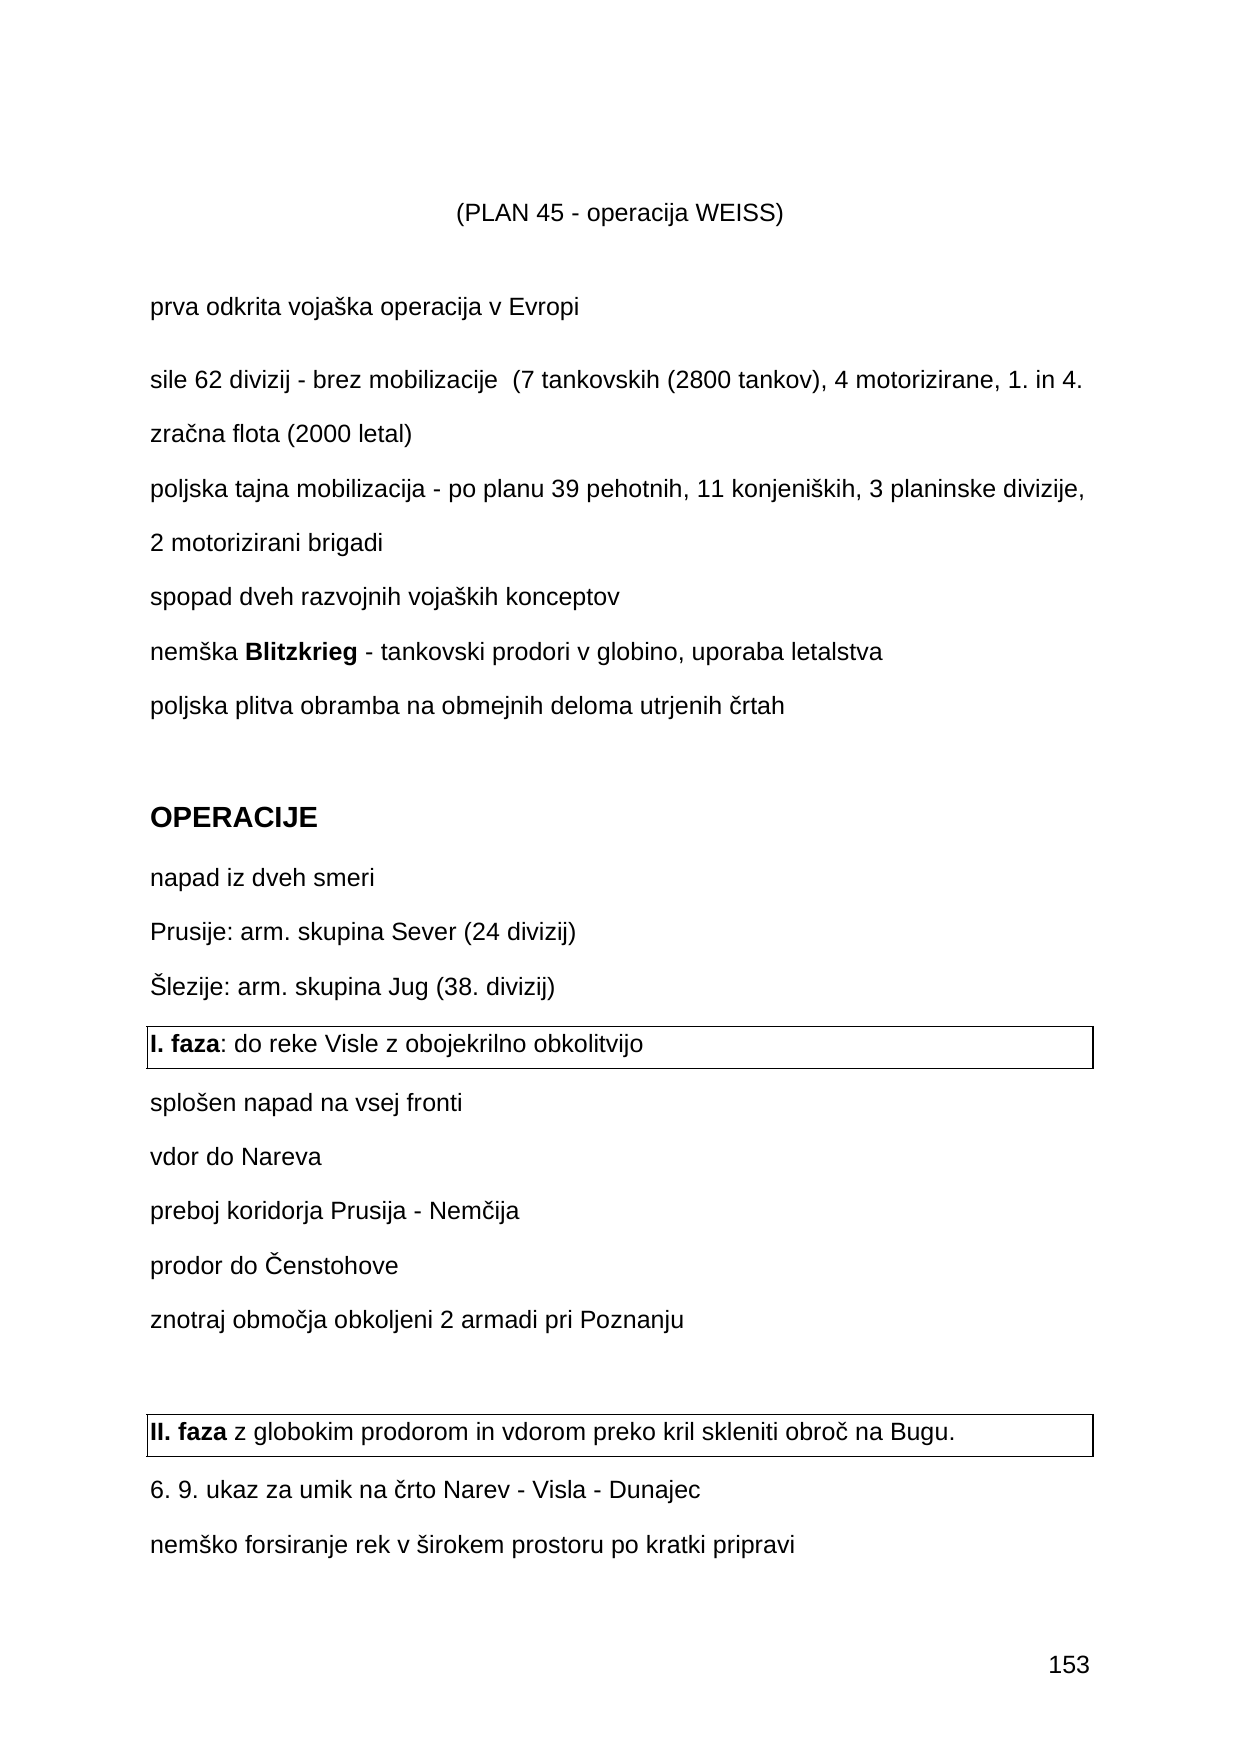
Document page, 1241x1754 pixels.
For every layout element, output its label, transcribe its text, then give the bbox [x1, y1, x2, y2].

text vdor do Nareva [150, 1142, 1090, 1178]
text prva odkrita vojaška operacija v Evropi [150, 292, 1090, 328]
text I. faza: do reke Visle z obojekrilno obkolitvijo [148, 1027, 1092, 1068]
text poljska tajna mobilizacija - po planu 39 pehotnih, 11 konjeniških, 3 planinske divizije, 2 motorizirani brigadi [150, 473, 1090, 564]
text napad iz dveh smeri [150, 863, 1090, 899]
text nemško forsiranje rek v širokem prostoru po kratki pripravi [150, 1530, 1090, 1566]
text preboj koridorja Prusija - Nemčija [150, 1196, 1090, 1232]
text OPERACIJE [150, 800, 1090, 842]
text sile 62 divizij - brez mobilizacije (7 tankovskih (2800 tankov), 4 motorizirane, 1. in 4. zračna flota (2000 letal) [150, 365, 1090, 455]
text (PLAN 45 - operacija WEISS) [150, 198, 1090, 234]
text splošen napad na vsej fronti [150, 1087, 1090, 1124]
text nemška Blitzkrieg - tankovski prodori v globino, uporaba letalstva [150, 637, 1090, 673]
text Prusije: arm. skupina Sever (24 divizij) [150, 917, 1090, 953]
text spopad dveh razvojnih vojaških konceptov [150, 582, 1090, 618]
text poljska plitva obramba na obmejnih deloma utrjenih črtah [150, 691, 1090, 727]
text znotraj območja obkoljeni 2 armadi pri Poznanju [150, 1305, 1090, 1341]
text 6. 9. ukaz za umik na črto Narev - Visla - Dunajec [150, 1475, 1090, 1512]
text II. faza z globokim prodorom in vdorom preko kril skleniti obroč na Bugu. [148, 1415, 1092, 1456]
text Šlezije: arm. skupina Jug (38. divizij) [150, 971, 1090, 1008]
text prodor do Čenstohove [150, 1251, 1090, 1287]
